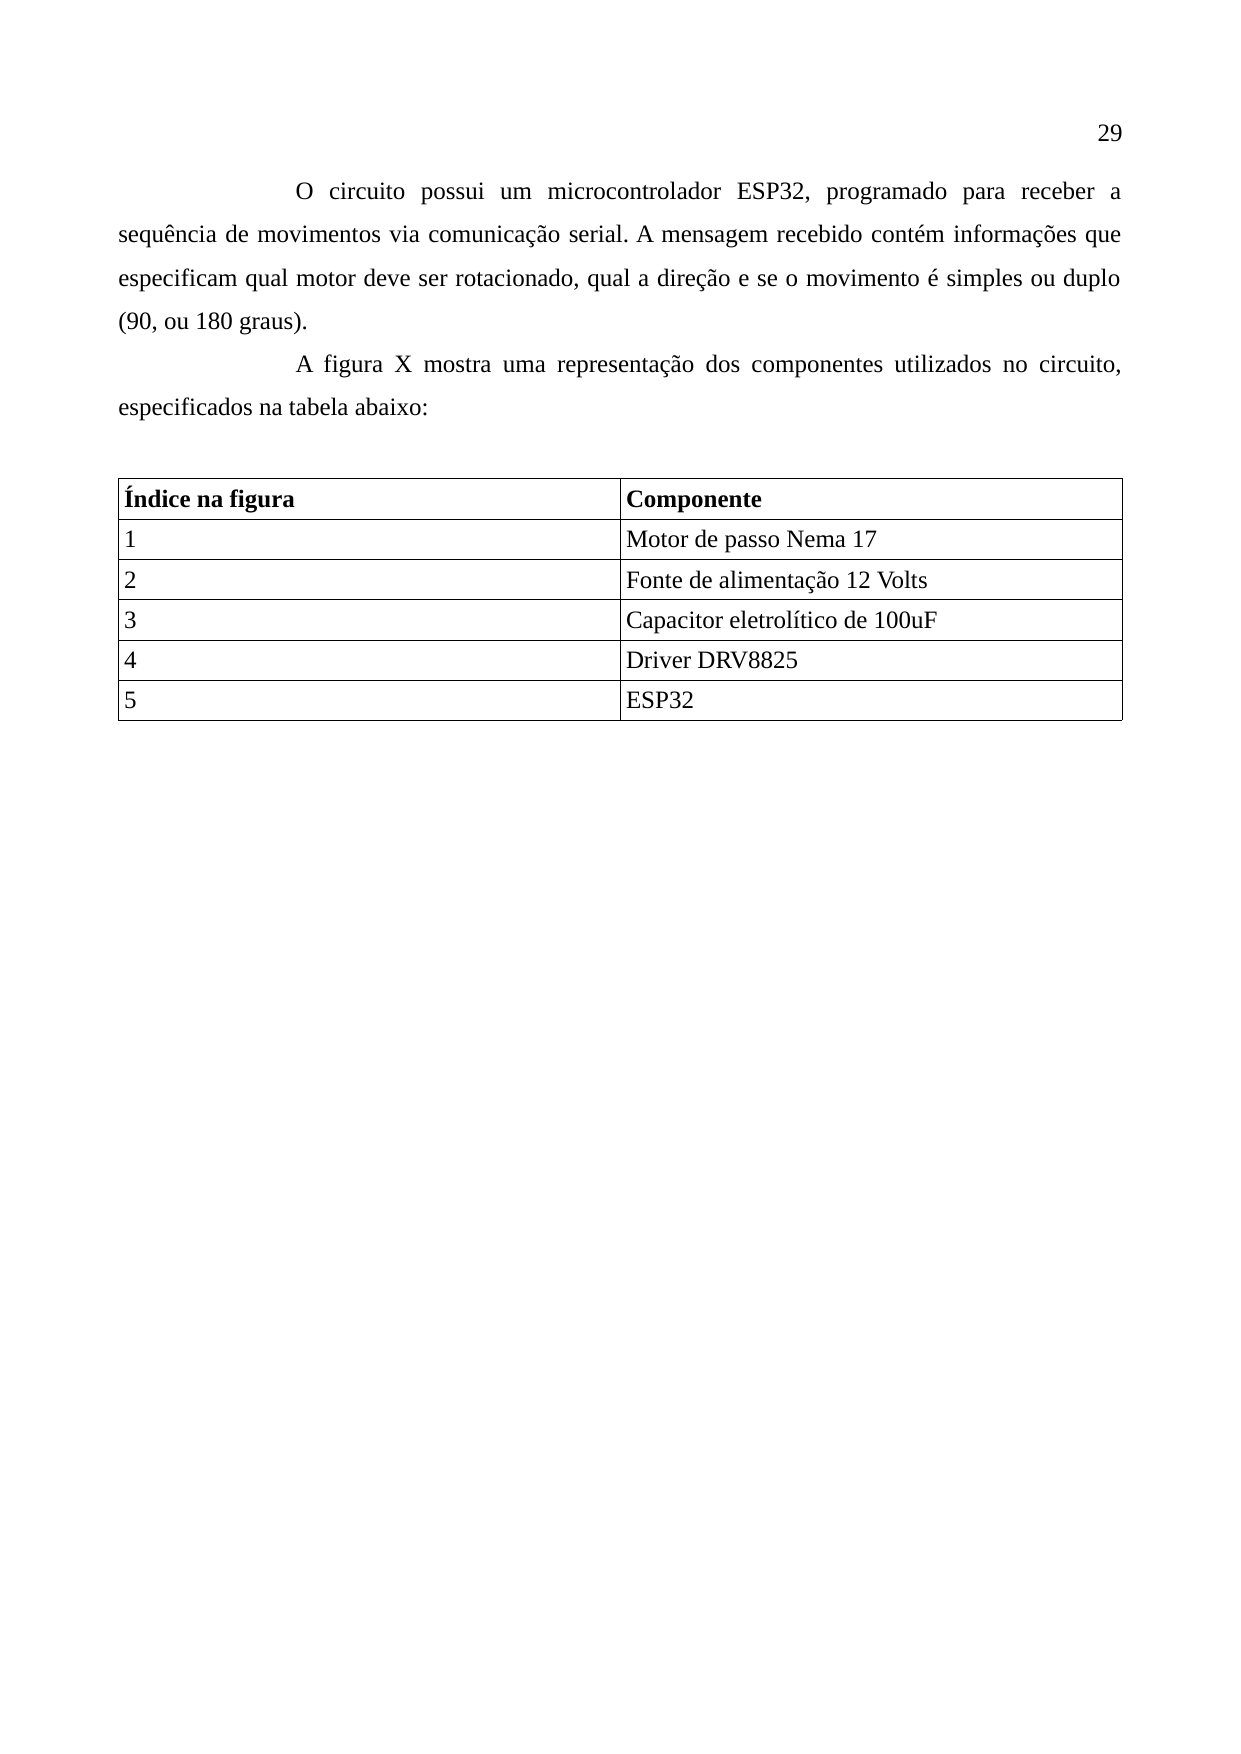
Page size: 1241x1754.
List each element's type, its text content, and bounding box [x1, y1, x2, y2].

table_cell Fonte de alimentação 12 Volts [621, 560, 1122, 599]
table_cell 1 [119, 520, 620, 559]
table_cell Driver DRV8825 [621, 641, 1122, 680]
table_cell ESP32 [621, 681, 1122, 720]
table_cell Motor de passo Nema 17 [621, 520, 1122, 559]
text O circuito possui um microcontrolador ESP32, programado para receber a sequência de movimentos via comunicação serial. A mensagem recebido contém informações que especificam qual motor deve ser rotacionado, qual a direção e se o movimento é simples ou duplo (90, ou 180 graus). [118, 176, 1122, 334]
table_cell 5 [119, 681, 620, 720]
table_cell 3 [119, 600, 620, 639]
table_cell 4 [119, 641, 620, 680]
text A figura X mostra uma representação dos componentes utilizados no circuito, especificados na tabela abaixo: [118, 349, 1122, 421]
table_header Índice na figura [119, 479, 620, 518]
table_header Componente [621, 479, 1122, 518]
table_cell Capacitor eletrolítico de 100uF [621, 600, 1122, 639]
table_cell 2 [119, 560, 620, 599]
